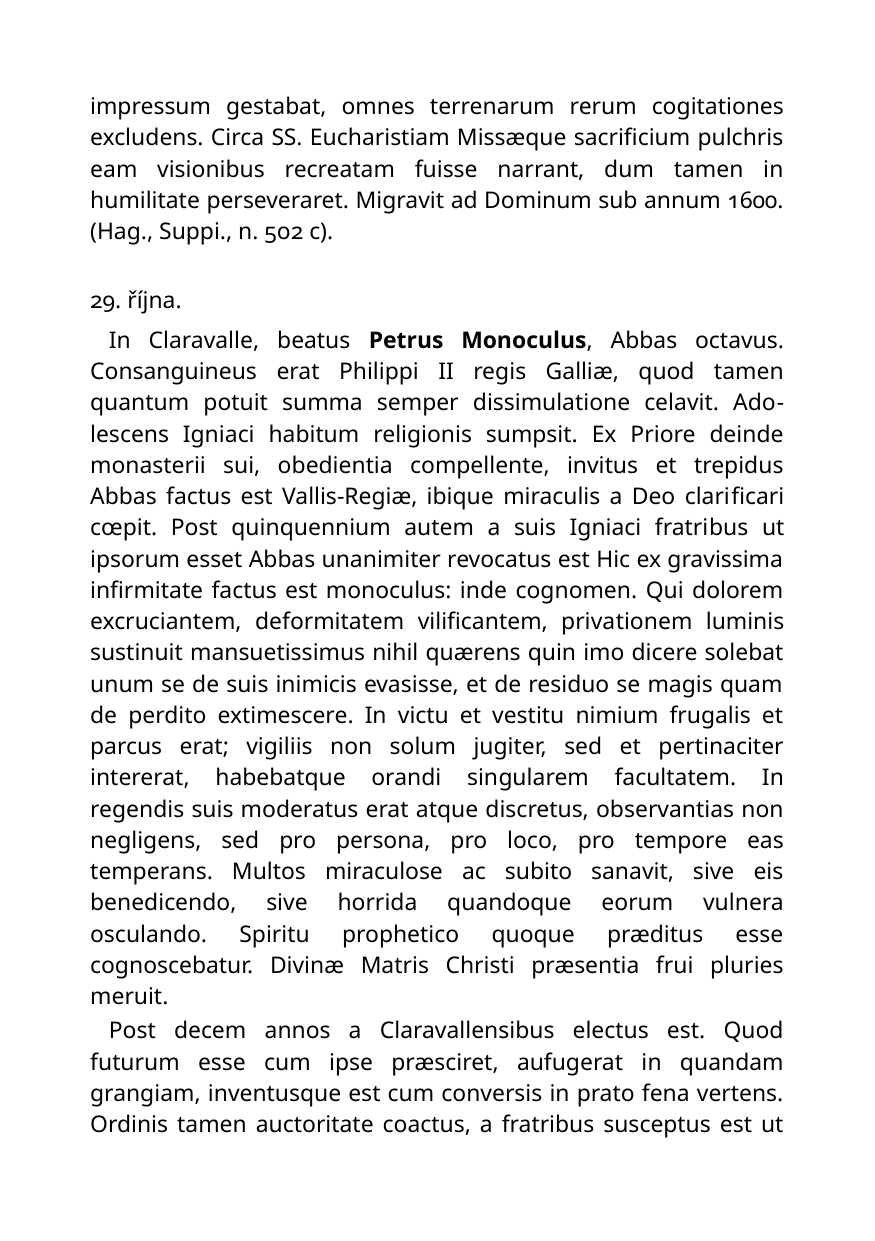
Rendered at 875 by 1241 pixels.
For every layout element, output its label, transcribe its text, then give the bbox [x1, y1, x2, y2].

text 29. října. [90, 283, 784, 315]
text impressum gestabat, omnes terrenarum rerum cogitationes excludens. Circa SS. Eucharistiam Missæque sacrificium pulchris eam visionibus recreatam fuisse narrant, dum tamen in humilitate perseveraret. Migravit ad Dominum sub annum 1600. (Hag., Suppi., n. 5o2 c). [90, 90, 784, 246]
text In Claravalle, beatus Petrus Monoculus, Abbas octavus. Consanguineus erat Philippi II regis Galliæ, quod tamen quantum potuit summa semper dissimulatione celavit. Ado­lescens Igniaci habitum religionis sumpsit. Ex Priore deinde monasterii sui, obedientia compellente, invitus et trepidus Abbas factus est Vallis-Regiæ, ibique miraculis a Deo clari­ficari cœpit. Post quinquennium autem a suis Igniaci fratri­bus ut ipsorum esset Abbas unanimiter revocatus est Hic ex gravissima infirmitate factus est monoculus: inde cognomen. Qui dolorem excruciantem, deformitatem vilificantem, priva­tionem luminis sustinuit mansuetissimus nihil quærens quin imo dicere solebat unum se de suis inimicis evasisse, et de residuo se magis quam de perdito extimescere. In victu et vestitu nimium frugalis et parcus erat; vigiliis non solum jugiter, sed et pertinaciter intererat, habebatque orandi sin­gularem facultatem. In regendis suis moderatus erat atque discretus, observantias non negligens, sed pro persona, pro loco, pro tempore eas temperans. Multos miraculose ac subito sanavit, sive eis benedicendo, sive horrida quandoque eorum vulnera osculando. Spiritu prophetico quoque præditus esse cognoscebatur. Divinæ Matris Christi præsentia frui pluries meruit. [90, 324, 784, 1011]
text Post decem annos a Claravallensibus electus est. Quod futurum esse cum ipse præsciret, aufugerat in quandam grangiam, inventusque est cum conversis in prato fena vertens. Ordinis tamen auctoritate coactus, a fratribus susceptus est ut [90, 1014, 784, 1139]
